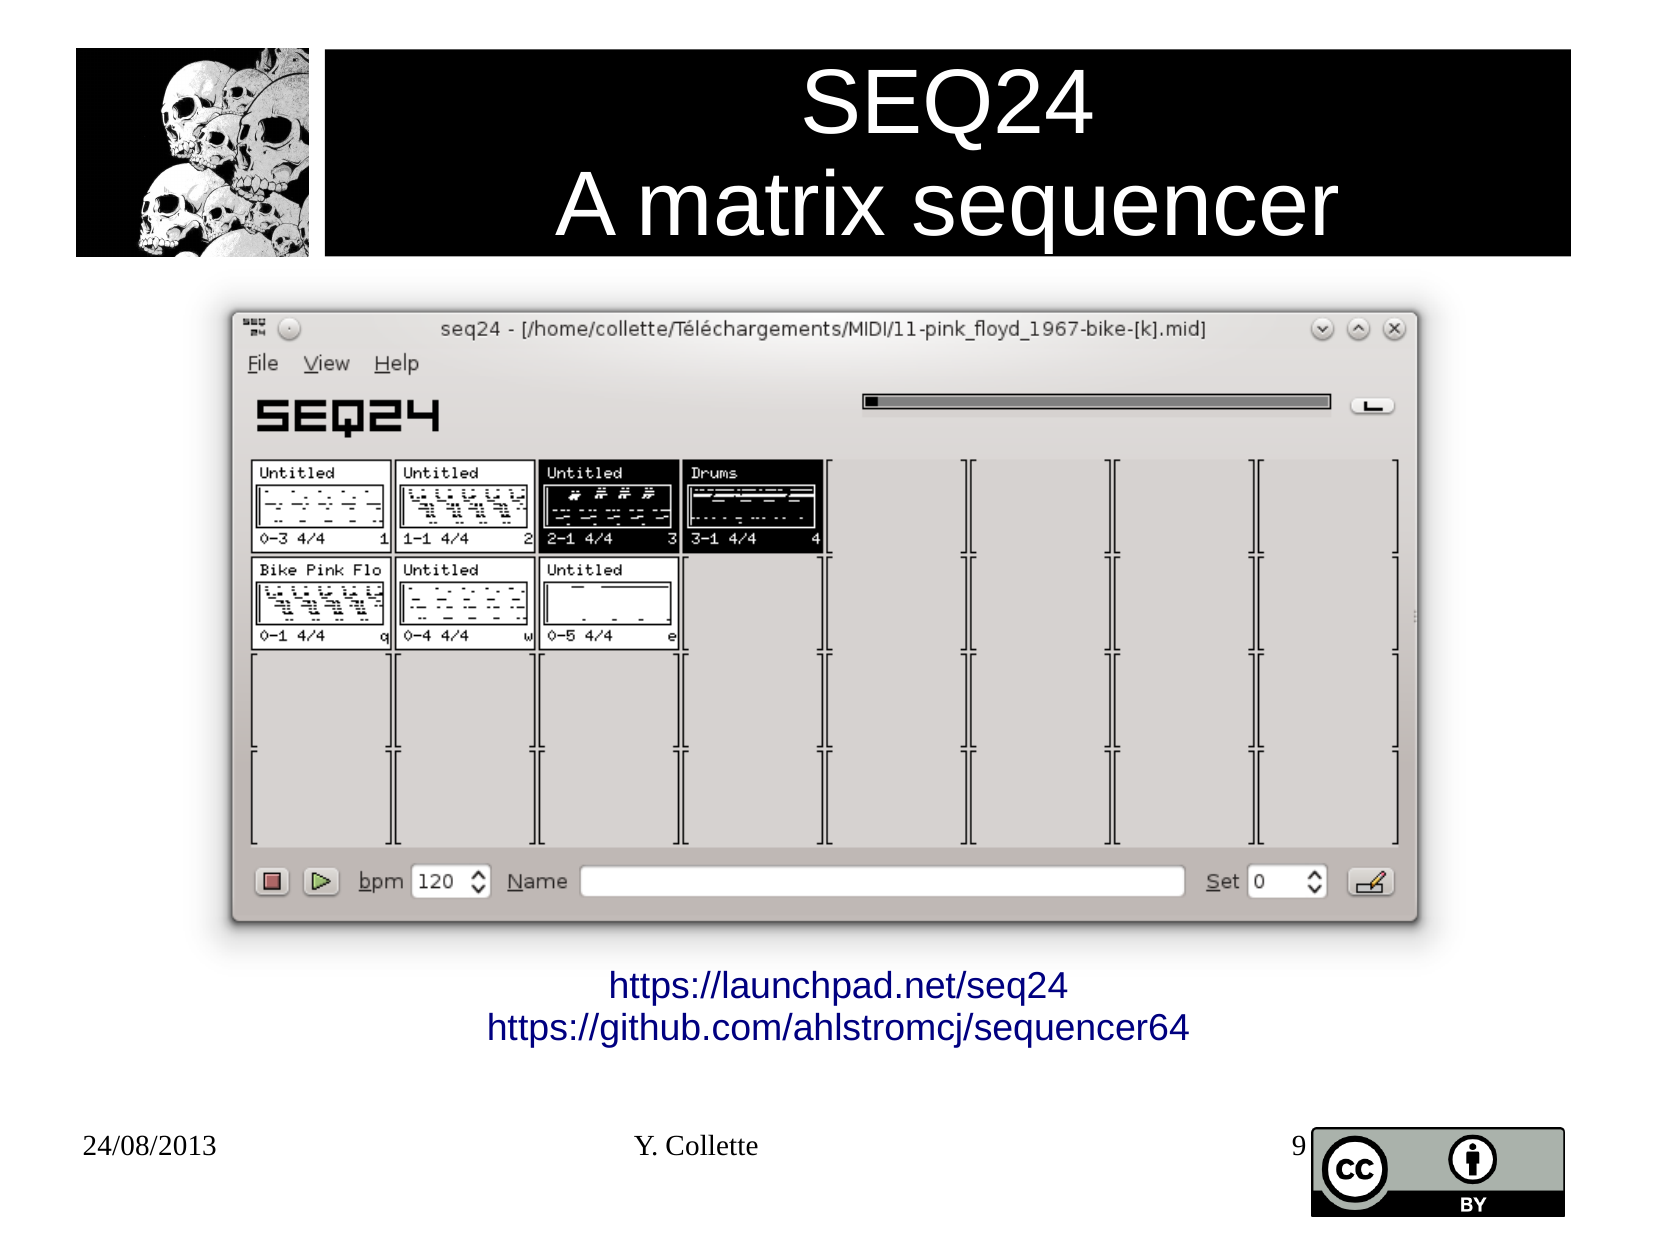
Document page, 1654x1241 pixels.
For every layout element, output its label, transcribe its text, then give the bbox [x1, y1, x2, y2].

picture [1311, 1127, 1565, 1217]
title SEQ24 A matrix sequencer [324, 49, 1571, 257]
picture [76, 48, 1480, 984]
text_box https://launchpad.net/seq24 https://github.com/ahlstromcj/sequencer64 [448, 984, 1229, 1056]
